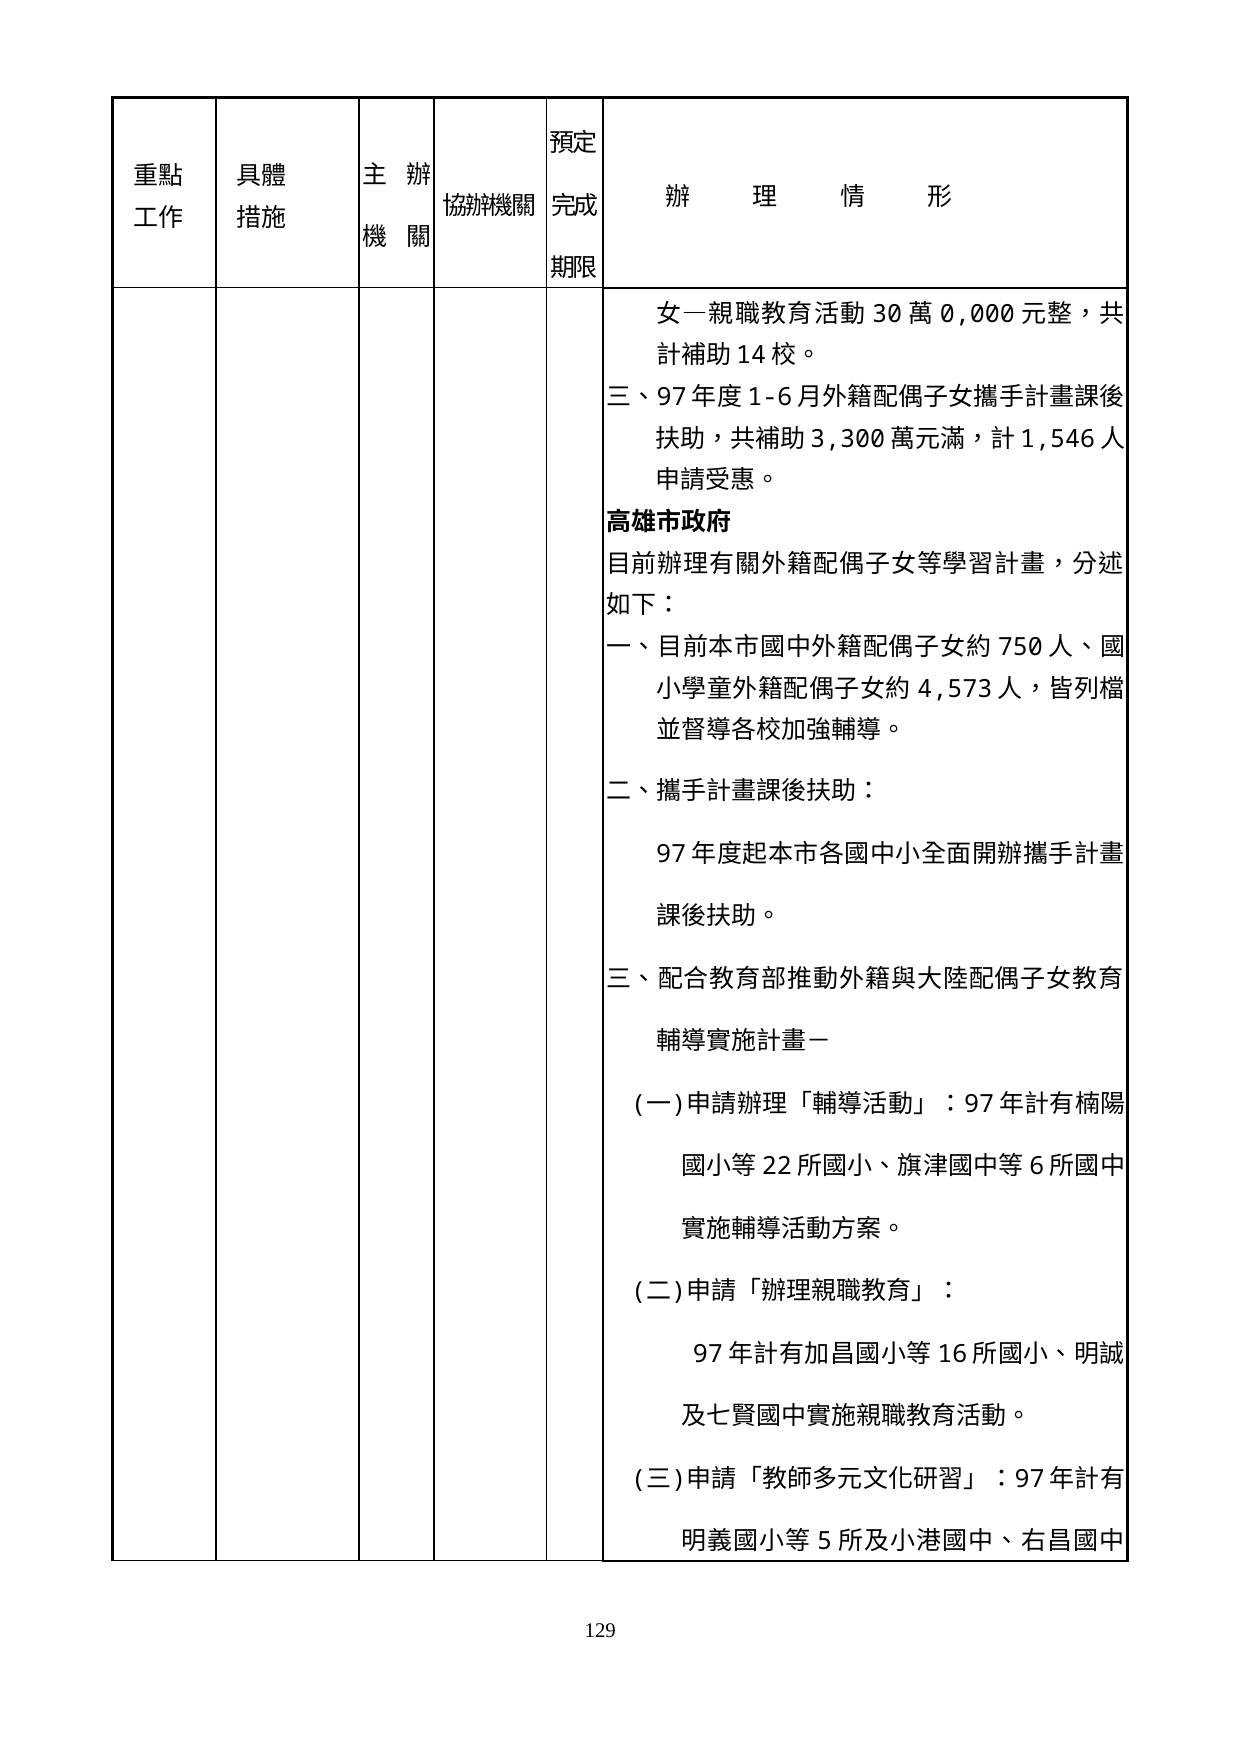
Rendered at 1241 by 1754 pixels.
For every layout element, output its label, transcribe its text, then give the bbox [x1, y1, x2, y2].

table_header 主 辦 機 關 [360, 99, 433, 287]
table_cell [435, 288, 546, 1560]
table_cell [360, 288, 433, 1560]
table_cell [114, 288, 215, 1560]
table_cell 女—親職教育活動30萬0,000元整，共計補助14校。 三、97年度1-6月外籍配偶子女攜手計畫課後扶助，共補助3,300萬元滿，計1,546人申請受惠。 高雄市政府 目前辦理有關外籍配偶子女等學習計畫，分述如下： 一、目前本市國中外籍配偶子女約750人、國小學童外籍配偶子女約4,573人，皆列檔並督導各校加強輔導。 二、攜手計畫課後扶助： 97年度起本市各國中小全面開辦攜手計畫課後扶助。 三、配合教育部推動外籍與大陸配偶子女教育輔導實施計畫－ (一)申請辦理「輔導活動」：97年計有楠陽國小等22所國小、旗津國中等6所國中實施輔導活動方案。 (二)申請「辦理親職教育」： 97年計有加昌國小等16所國小、明誠及七賢國中實施親職教育活動。 (三)申請「教師多元文化研習」：97年計有明義國小等5所及小港國中、右昌國中 [604, 289, 1126, 1560]
table_header 具體 措施 [217, 99, 358, 287]
table_header 協辦機關 [435, 99, 546, 287]
table_cell [547, 288, 602, 1560]
table_header 重點工作 [114, 99, 215, 287]
table_header 預定 完成期限 [547, 99, 602, 287]
table_cell [217, 288, 358, 1560]
table_header 辦 理 情 形 [604, 99, 1126, 287]
